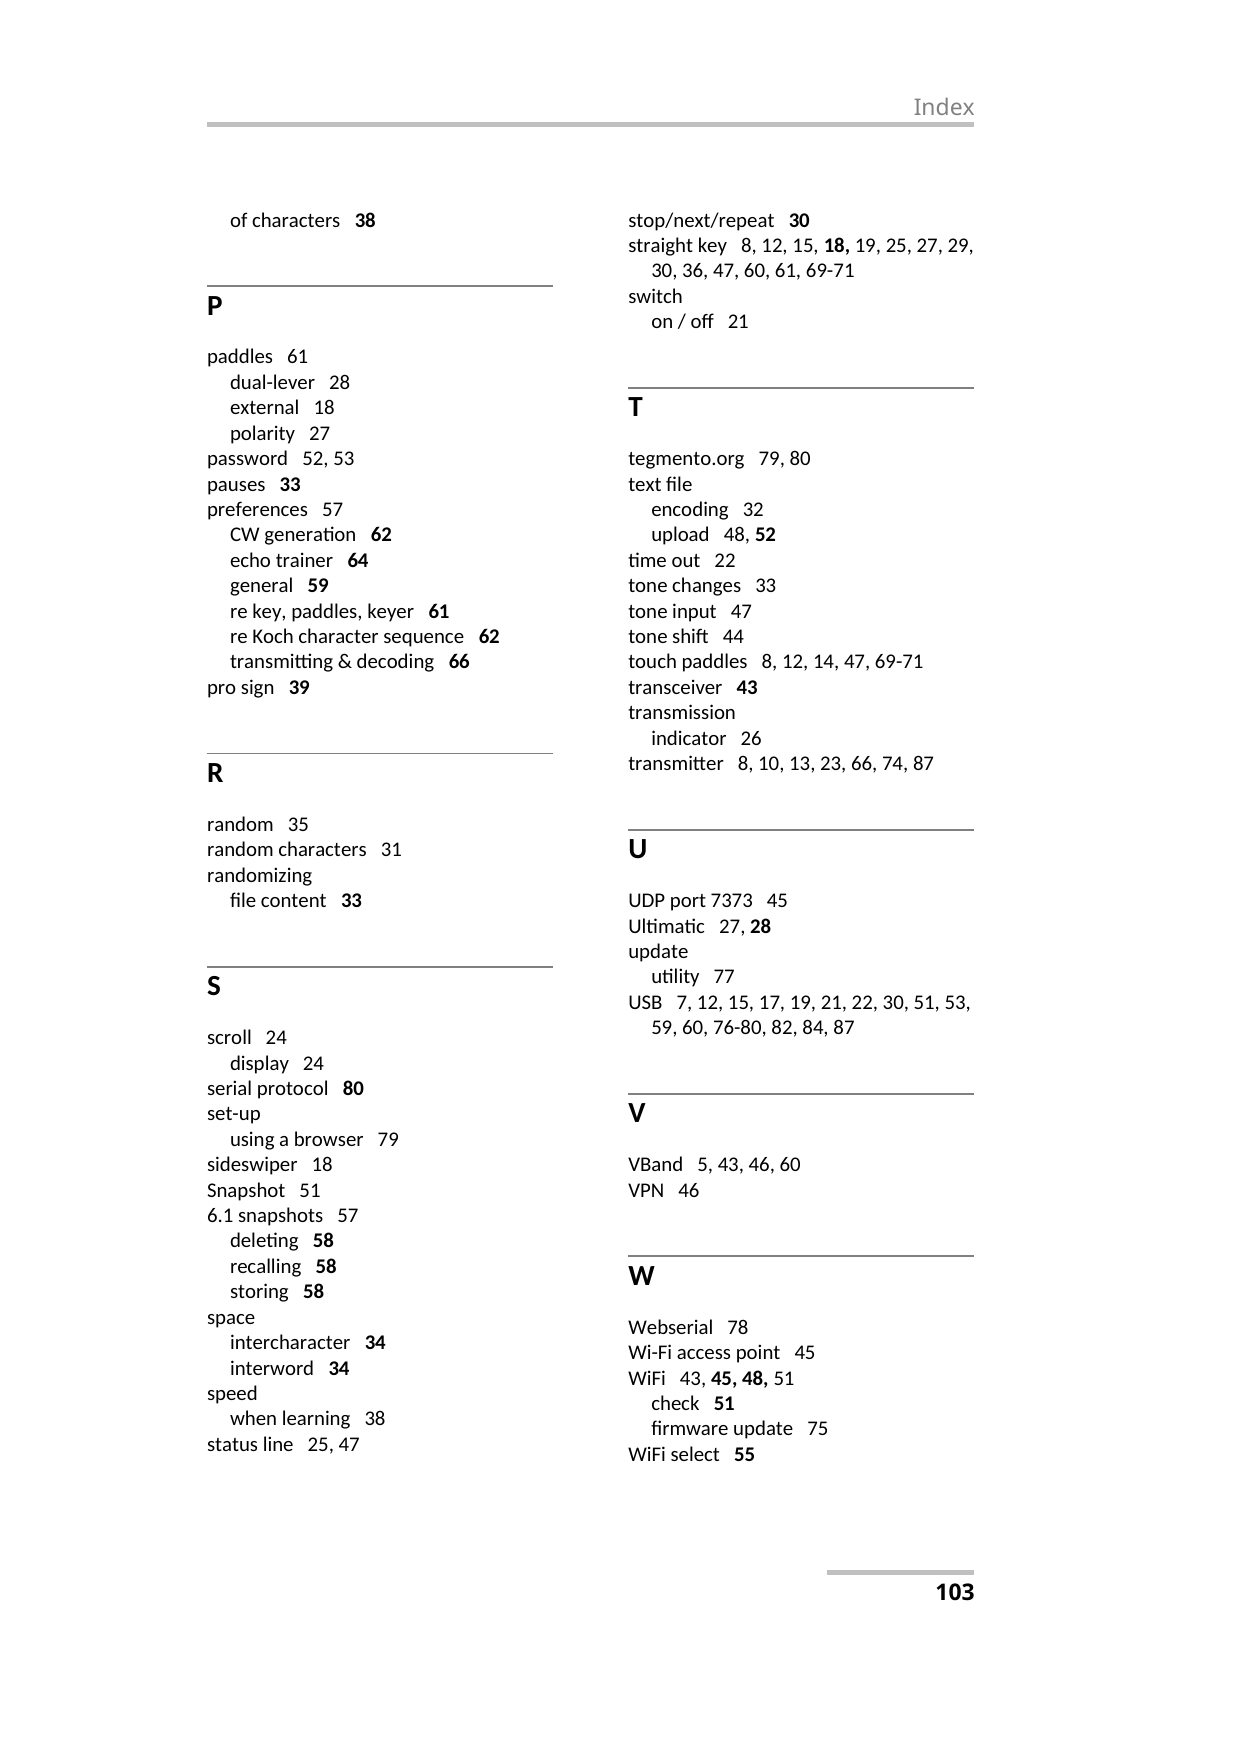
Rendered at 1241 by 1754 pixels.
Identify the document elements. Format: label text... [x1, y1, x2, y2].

text WiFi 43, 45, 48, 51 [628, 1365, 974, 1390]
text when learning 38 [230, 1406, 553, 1431]
text Ultimatic 27, 28 [628, 913, 974, 938]
text speed [207, 1380, 553, 1406]
text sideswiper 18 [207, 1151, 553, 1177]
text scroll 24 [207, 1024, 553, 1050]
text time out 22 [628, 547, 974, 572]
text deleting 58 [230, 1228, 553, 1253]
text Snapshot 51 [207, 1177, 553, 1202]
text status line 25, 47 [207, 1431, 553, 1456]
text storing 58 [230, 1278, 553, 1304]
text W [628, 1257, 974, 1293]
text tone input 47 [628, 598, 974, 623]
text re key, paddles, keyer 61 [230, 598, 553, 623]
text randomizing [207, 862, 553, 887]
text stop/next/repeat 30 [628, 207, 974, 232]
text Wi-Fi access point 45 [628, 1339, 974, 1365]
text dual-lever 28 [230, 369, 553, 394]
text tegmento.org 79, 80 [628, 445, 974, 471]
text polarity 27 [230, 420, 553, 445]
text tone changes 33 [628, 572, 974, 598]
text tone shift 44 [628, 623, 974, 649]
text VBand 5, 43, 46, 60 [628, 1151, 974, 1177]
text U [628, 831, 974, 866]
text using a browser 79 [230, 1126, 553, 1151]
text VPN 46 [628, 1177, 974, 1202]
text display 24 [230, 1050, 553, 1075]
text preferences 57 [207, 496, 553, 522]
text re Koch character sequence 62 [230, 623, 553, 649]
text touch paddles 8, 12, 14, 47, 69-71 [628, 649, 974, 674]
text 6.1 snapshots 57 [207, 1202, 553, 1228]
text space [207, 1304, 553, 1329]
text transceiver 43 [628, 674, 974, 699]
text R [207, 754, 553, 790]
text update [628, 938, 974, 964]
text paddles 61 [207, 344, 553, 369]
text USB 7, 12, 15, 17, 19, 21, 22, 30, 51, 53, 59, 60, 76-80, 82, 84, 87 [628, 989, 974, 1040]
text file content 33 [230, 887, 553, 913]
text echo trainer 64 [230, 547, 553, 572]
text V [628, 1095, 974, 1130]
text transmission [628, 699, 974, 725]
text indicator 26 [651, 725, 974, 750]
text external 18 [230, 394, 553, 420]
text transmitter 8, 10, 13, 23, 66, 74, 87 [628, 750, 974, 776]
text switch [628, 283, 974, 308]
text transmitting & decoding 66 [230, 649, 553, 674]
text P [207, 287, 553, 322]
text utility 77 [651, 964, 974, 989]
text random characters 31 [207, 837, 553, 862]
text upload 48, 52 [651, 522, 974, 547]
text text file [628, 471, 974, 496]
text password 52, 53 [207, 445, 553, 471]
text of characters 38 [230, 207, 553, 232]
text T [628, 389, 974, 424]
text set-up [207, 1101, 553, 1126]
text interword 34 [230, 1355, 553, 1380]
text recalling 58 [230, 1253, 553, 1278]
text intercharacter 34 [230, 1329, 553, 1355]
text CW generation 62 [230, 522, 553, 547]
text Webserial 78 [628, 1314, 974, 1339]
text serial protocol 80 [207, 1075, 553, 1101]
text WiFi select 55 [628, 1441, 974, 1466]
text general 59 [230, 572, 553, 598]
text random 35 [207, 811, 553, 837]
text encoding 32 [651, 496, 974, 522]
text on / off 21 [651, 308, 974, 334]
text firmware update 75 [651, 1416, 974, 1441]
text S [207, 968, 553, 1003]
text pauses 33 [207, 471, 553, 496]
text straight key 8, 12, 15, 18, 19, 25, 27, 29, 30, 36, 47, 60, 61, 69-71 [628, 232, 974, 283]
text check 51 [651, 1390, 974, 1416]
text pro sign 39 [207, 674, 553, 699]
text UDP port 7373 45 [628, 887, 974, 913]
